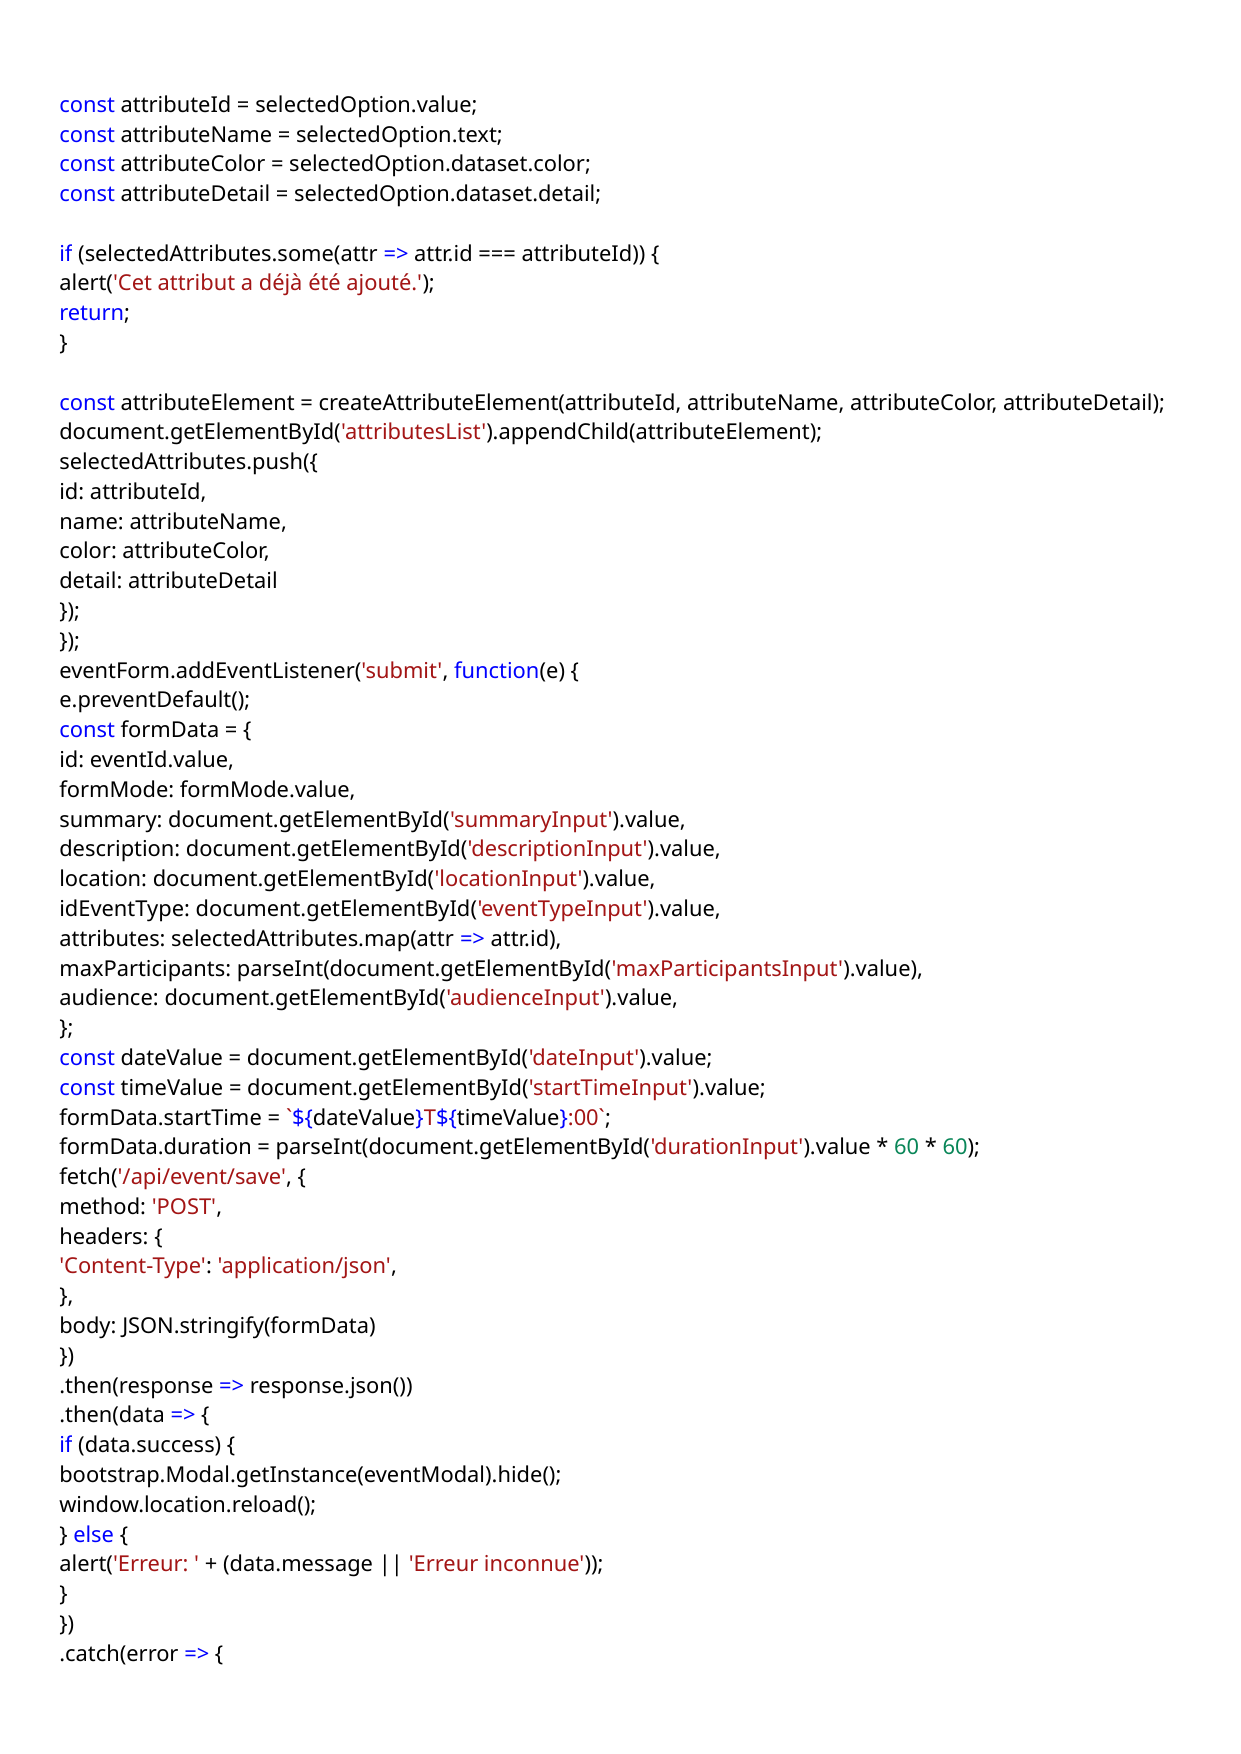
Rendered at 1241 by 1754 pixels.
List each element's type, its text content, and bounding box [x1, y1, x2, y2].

text }, [59, 1280, 1181, 1310]
text headers: { [59, 1221, 1181, 1250]
text color: attributeColor, [59, 535, 1181, 565]
text 'Content-Type': 'application/json', [59, 1250, 1181, 1280]
text id: attributeId, [59, 476, 1181, 506]
text method: 'POST', [59, 1191, 1181, 1221]
text body: JSON.stringify(formData) [59, 1310, 1181, 1340]
text name: attributeName, [59, 506, 1181, 535]
text location: document.getElementById('locationInput').value, [59, 863, 1181, 893]
text .then(data => { [59, 1399, 1181, 1429]
text detail: attributeDetail [59, 565, 1181, 595]
text const formData = { [59, 714, 1181, 744]
text selectedAttributes.push({ [59, 446, 1181, 476]
text const attributeElement = createAttributeElement(attributeId, attributeName, attributeColor, attributeDetail); [59, 386, 1181, 416]
text id: eventId.value, [59, 744, 1181, 774]
text const attributeDetail = selectedOption.dataset.detail; [59, 178, 1181, 208]
text document.getElementById('attributesList').appendChild(attributeElement); [59, 416, 1181, 446]
text const attributeId = selectedOption.value; [59, 89, 1181, 118]
text const dateValue = document.getElementById('dateInput').value; [59, 1042, 1181, 1072]
text fetch('/api/event/save', { [59, 1161, 1181, 1191]
text audience: document.getElementById('audienceInput').value, [59, 982, 1181, 1012]
text .then(response => response.json()) [59, 1369, 1181, 1399]
text const timeValue = document.getElementById('startTimeInput').value; [59, 1072, 1181, 1101]
text alert('Cet attribut a déjà été ajouté.'); [59, 267, 1181, 297]
text }; [59, 1012, 1181, 1042]
text description: document.getElementById('descriptionInput').value, [59, 833, 1181, 863]
text formMode: formMode.value, [59, 774, 1181, 803]
text const attributeName = selectedOption.text; [59, 118, 1181, 148]
text attributes: selectedAttributes.map(attr => attr.id), [59, 923, 1181, 952]
text summary: document.getElementById('summaryInput').value, [59, 803, 1181, 833]
text } [59, 327, 1181, 357]
text idEventType: document.getElementById('eventTypeInput').value, [59, 893, 1181, 923]
text alert('Erreur: ' + (data.message || 'Erreur inconnue')); [59, 1548, 1181, 1578]
text formData.startTime = `${dateValue}T${timeValue}:00`; [59, 1101, 1181, 1131]
text formData.duration = parseInt(document.getElementById('durationInput').value * 60 * 60); [59, 1131, 1181, 1161]
text maxParticipants: parseInt(document.getElementById('maxParticipantsInput').value), [59, 952, 1181, 982]
text } [59, 1578, 1181, 1608]
text window.location.reload(); [59, 1489, 1181, 1518]
text const attributeColor = selectedOption.dataset.color; [59, 148, 1181, 178]
text bootstrap.Modal.getInstance(eventModal).hide(); [59, 1459, 1181, 1489]
text .catch(error => { [59, 1638, 1181, 1667]
text }); [59, 625, 1181, 654]
text if (data.success) { [59, 1429, 1181, 1459]
text }); [59, 595, 1181, 625]
text e.preventDefault(); [59, 684, 1181, 714]
text return; [59, 297, 1181, 327]
text }) [59, 1608, 1181, 1638]
text }) [59, 1340, 1181, 1369]
text } else { [59, 1518, 1181, 1548]
text eventForm.addEventListener('submit', function(e) { [59, 654, 1181, 684]
text if (selectedAttributes.some(attr => attr.id === attributeId)) { [59, 238, 1181, 267]
